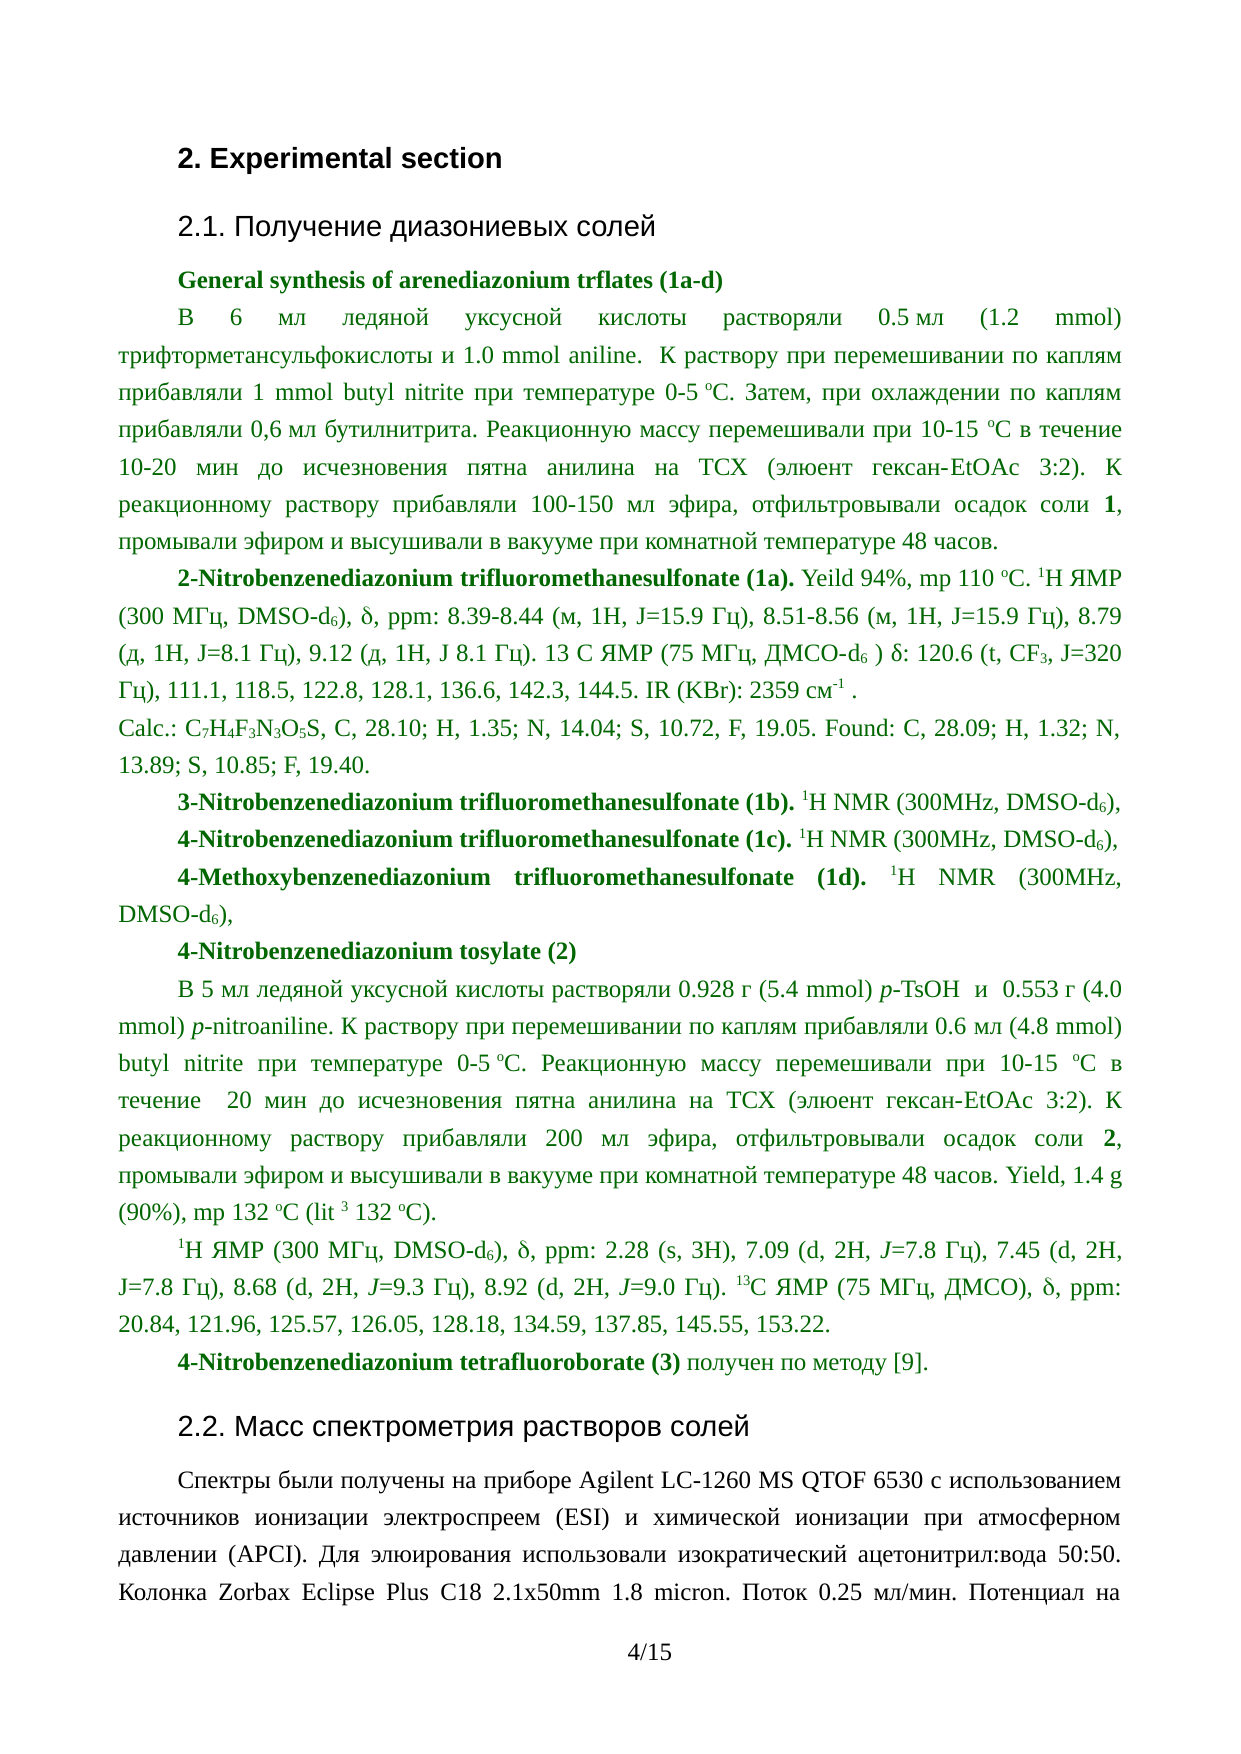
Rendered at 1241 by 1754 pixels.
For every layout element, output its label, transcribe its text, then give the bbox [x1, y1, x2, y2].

text В 6 мл ледяной уксусной кислоты растворяли 0.5 мл (1.2 mmol) трифторметансульфокислоты и 1.0 mmol aniline. К раствору при перемешивании по каплям прибавляли 1 mmol butyl nitrite при температуре 0-5 оС. Затем, при охлаждении по каплям прибавляли 0,6 мл бутилнитрита. Реакционную массу перемешивали при 10-15 оС в течение 10-20 мин до исчезновения пятна анилина на ТСХ (элюент гексан-EtOAc 3:2). К реакционному раствору прибавляли 100-150 мл эфира, отфильтровывали осадок соли 1, промывали эфиром и высушивали в вакууме при комнатной температуре 48 часов. [118, 302, 1122, 555]
text 2-Nitrobenzenediazonium trifluoromethanesulfonate (1a). Yeild 94%, mp 110 oC. 1H ЯМР (300 МГц, DMSO-d6), , ppm: 8.39-8.44 (м, 1Н, J=15.9 Гц), 8.51-8.56 (м, 1Н, J=15.9 Гц), 8.79 (д, 1Н, J=8.1 Гц), 9.12 (д, 1Н, J 8.1 Гц). 13 С ЯМР (75 МГц, ДМСО-d6 ) δ: 120.6 (t, CF3, J=320 Гц), 111.1, 118.5, 122.8, 128.1, 136.6, 142.3, 144.5. IR (KBr): 2359 см-1 . [118, 563, 1122, 704]
text 4-Nitrobenzenediazonium tosylate (2) [118, 936, 1122, 965]
subtitle 2. Experimental section [118, 141, 1122, 174]
text 4-Nitrobenzenediazonium trifluoromethanesulfonate (1c). 1H NMR (300MHz, DMSO-d6), [118, 824, 1122, 853]
text Спектры были получены на приборе Agilent LC-1260 MS QTOF 6530 c использованием источников ионизации электроспреем (ESI) и химической ионизации при атмосферном давлении (APCI). Для элюирования использовали изократический ацетонитрил:вода 50:50. Колонка Zorbax Eclipse Plus C18 2.1x50mm 1.8 micron. Поток 0.25 мл/мин. Потенциал на [118, 1465, 1122, 1606]
text 3-Nitrobenzenediazonium trifluoromethanesulfonate (1b). 1H NMR (300MHz, DMSO-d6), [118, 787, 1122, 816]
text 1H ЯМР (300 МГц, DMSO-d6), , ppm: 2.28 (s, 3H), 7.09 (d, 2H, J=7.8 Гц), 7.45 (d, 2H, J=7.8 Гц), 8.68 (d, 2H, J=9.3 Гц), 8.92 (d, 2H, J=9.0 Гц). 13C ЯМР (75 МГц, ДМСО), , ppm: 20.84, 121.96, 125.57, 126.05, 128.18, 134.59, 137.85, 145.55, 153.22. [118, 1235, 1122, 1338]
text Calc.: C7H4F3N3O5S, C, 28.10; H, 1.35; N, 14.04; S, 10.72, F, 19.05. Found: C, 28.09; H, 1.32; N, 13.89; S, 10.85; F, 19.40. [118, 713, 1122, 779]
subtitle 2.2. Масс спектрометрия растворов солей [177, 1409, 1122, 1442]
text 4-Methoxybenzenediazonium trifluoromethanesulfonate (1d). 1H NMR (300MHz, DMSO-d6), [118, 862, 1122, 928]
text В 5 мл ледяной уксусной кислоты растворяли 0.928 г (5.4 mmol) p-TsOH и 0.553 г (4.0 mmol) p-nitroaniline. К раствору при перемешивании по каплям прибавляли 0.6 мл (4.8 mmol) butyl nitrite при температуре 0-5 оС. Реакционную массу перемешивали при 10-15 оС в течение 20 мин до исчезновения пятна анилина на ТСХ (элюент гексан-EtOAc 3:2). К реакционному раствору прибавляли 200 мл эфира, отфильтровывали осадок соли 2, промывали эфиром и высушивали в вакууме при комнатной температуре 48 часов. Yield, 1.4 g (90%), mp 132 oC (lit 3 132 oC). [118, 974, 1122, 1226]
subtitle 2.1. Получение диазониевых солей [177, 209, 1122, 243]
text General synthesis of arenediazonium trflates (1a-d) [118, 265, 1122, 294]
text 4-Nitrobenzenediazonium tetrafluoroborate (3) получен по методу [9]. [118, 1347, 1122, 1375]
